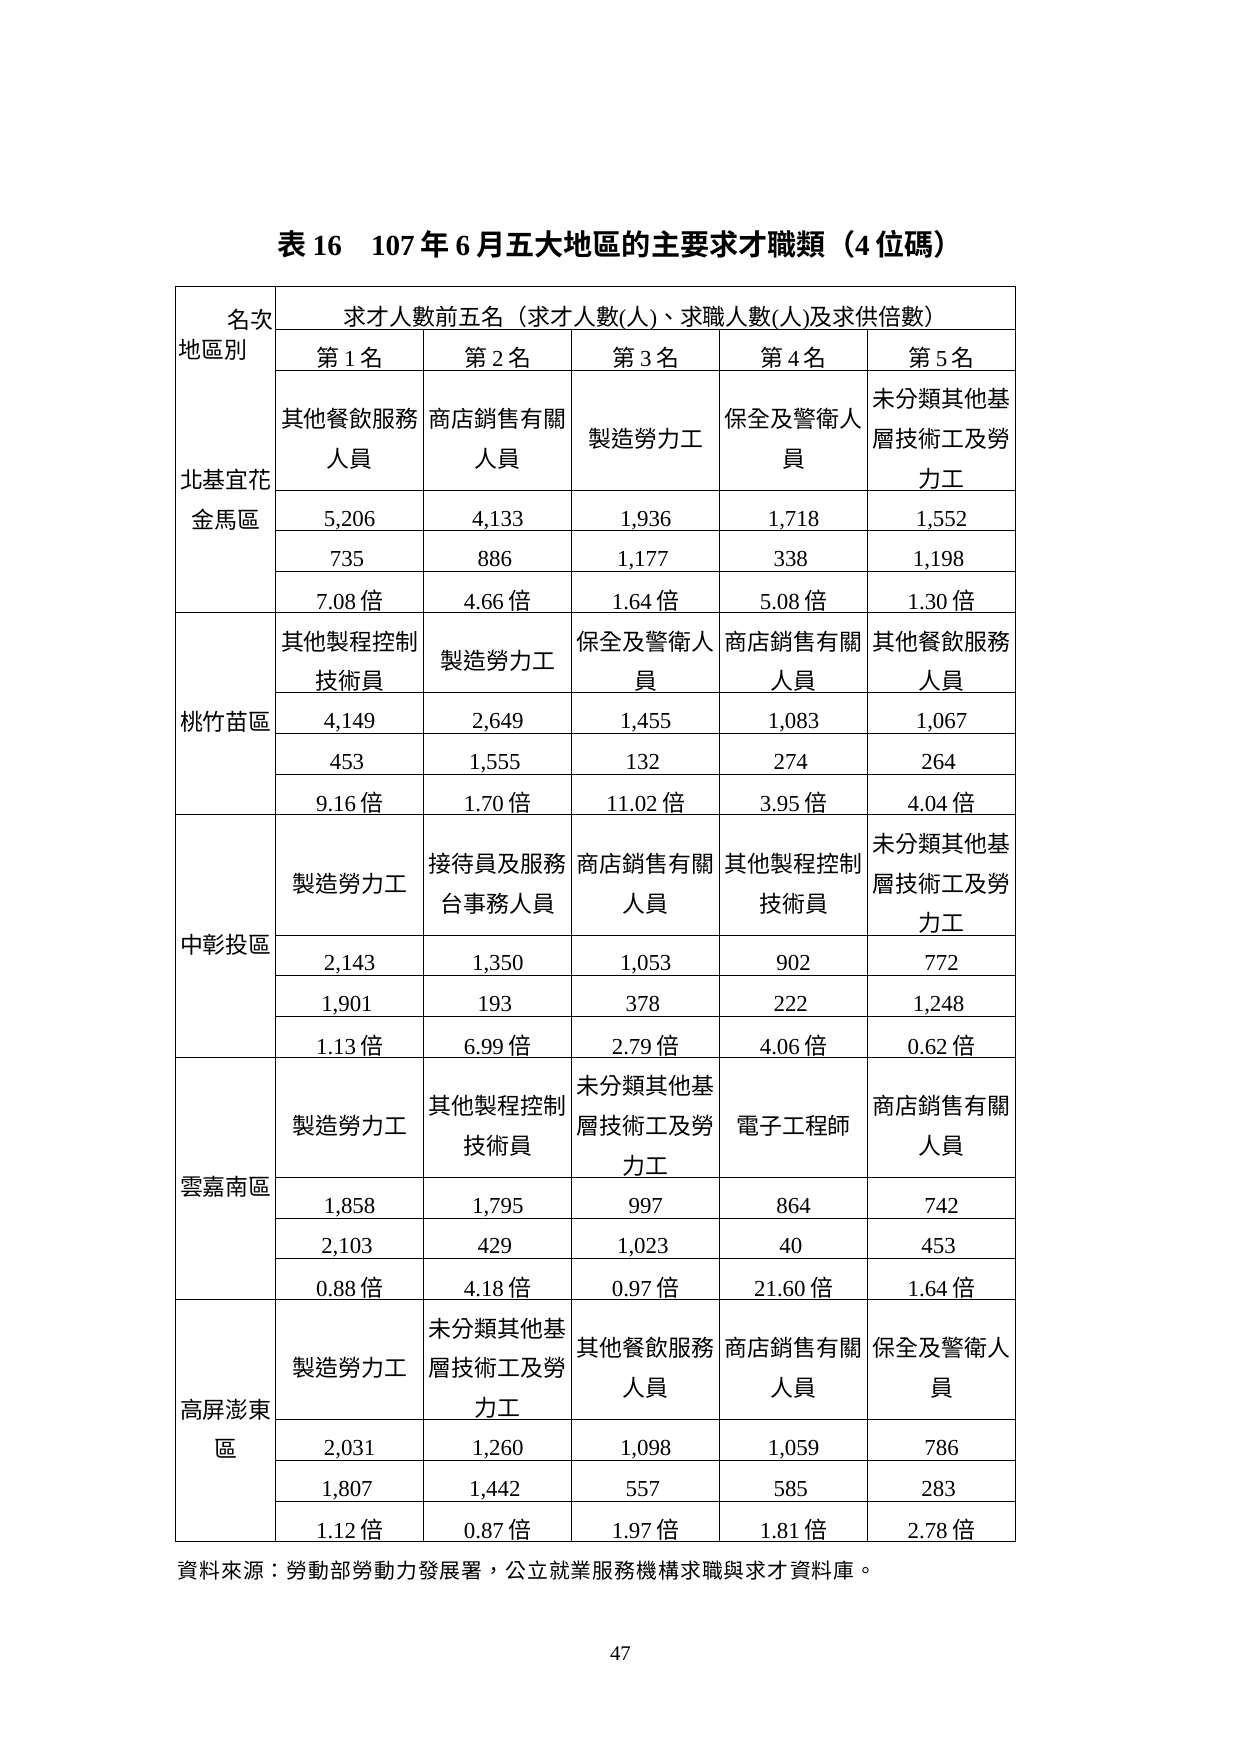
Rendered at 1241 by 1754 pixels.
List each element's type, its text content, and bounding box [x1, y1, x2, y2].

table_cell 9.16倍 [276, 775, 423, 814]
table_cell 193 [424, 976, 571, 1016]
text 資料來源：勞動部勞動力發展署，公立就業服務機構求職與求才資料庫。 [177, 1542, 1063, 1582]
table_cell 4.66倍 [424, 572, 571, 612]
table_cell 保全及警衛人員 [572, 613, 719, 692]
table_cell 1,083 [720, 693, 867, 733]
table_cell 1,552 [868, 491, 1015, 530]
table_cell 338 [720, 531, 867, 571]
table_cell 997 [572, 1178, 719, 1217]
table_cell 5.08倍 [720, 572, 867, 612]
table_cell 1,023 [572, 1219, 719, 1258]
table_cell 1,053 [572, 936, 719, 975]
table_cell 製造勞力工 [572, 371, 719, 489]
table_cell 1,198 [868, 531, 1015, 571]
table_cell 453 [868, 1219, 1015, 1258]
table_header 名次 地區別 [176, 287, 275, 369]
table_cell 585 [720, 1461, 867, 1501]
table_cell 4.04倍 [868, 775, 1015, 814]
table_cell 1,098 [572, 1420, 719, 1460]
table_cell 未分類其他基層技術工及勞力工 [868, 815, 1015, 934]
table_cell 未分類其他基層技術工及勞力工 [424, 1300, 571, 1419]
table_cell 902 [720, 936, 867, 975]
table_cell 283 [868, 1461, 1015, 1501]
table_cell 其他製程控制技術員 [720, 815, 867, 934]
table_cell 0.97倍 [572, 1259, 719, 1299]
table_cell 1,248 [868, 976, 1015, 1016]
table_cell 21.60倍 [720, 1259, 867, 1299]
table_cell 未分類其他基層技術工及勞力工 [868, 371, 1015, 489]
table_cell 接待員及服務台事務人員 [424, 815, 571, 934]
table_cell 4.18倍 [424, 1259, 571, 1299]
table_cell 1.12倍 [276, 1502, 423, 1541]
table_cell 商店銷售有關人員 [720, 1300, 867, 1419]
table_cell 40 [720, 1219, 867, 1258]
table_cell 1,177 [572, 531, 719, 571]
table_cell 864 [720, 1178, 867, 1217]
table_cell 第4名 [720, 330, 867, 369]
table_cell 274 [720, 734, 867, 774]
table_cell 0.87倍 [424, 1502, 571, 1541]
table_cell 772 [868, 936, 1015, 975]
table_cell 1,059 [720, 1420, 867, 1460]
table_cell 886 [424, 531, 571, 571]
table_cell 商店銷售有關人員 [424, 371, 571, 489]
table_cell 1,067 [868, 693, 1015, 733]
table_cell 2,143 [276, 936, 423, 975]
table_cell 1.97倍 [572, 1502, 719, 1541]
table_cell 第1名 [276, 330, 423, 369]
table_cell 電子工程師 [720, 1058, 867, 1177]
table_cell 5,206 [276, 491, 423, 530]
table_cell 高屏澎東區 [176, 1300, 275, 1541]
table_cell 商店銷售有關人員 [868, 1058, 1015, 1177]
table_cell 1,858 [276, 1178, 423, 1217]
table_cell 742 [868, 1178, 1015, 1217]
table_cell 2,031 [276, 1420, 423, 1460]
table_cell 桃竹苗區 [176, 613, 275, 814]
table_cell 製造勞力工 [276, 1300, 423, 1419]
table_cell 1,936 [572, 491, 719, 530]
table_cell 其他餐飲服務人員 [868, 613, 1015, 692]
table_cell 製造勞力工 [424, 613, 571, 692]
table_cell 商店銷售有關人員 [572, 815, 719, 934]
table_cell 1.30倍 [868, 572, 1015, 612]
table_cell 264 [868, 734, 1015, 774]
table_cell 2.78倍 [868, 1502, 1015, 1541]
table_cell 2.79倍 [572, 1017, 719, 1057]
table_cell 1,350 [424, 936, 571, 975]
table_cell 1.81倍 [720, 1502, 867, 1541]
table_cell 1,555 [424, 734, 571, 774]
text 表16 107年6月五大地區的主要求才職類（4位碼） [177, 212, 1063, 266]
table_cell 222 [720, 976, 867, 1016]
table_cell 4,149 [276, 693, 423, 733]
table_cell 保全及警衛人員 [868, 1300, 1015, 1419]
table_cell 1,807 [276, 1461, 423, 1501]
table_cell 保全及警衛人員 [720, 371, 867, 489]
table_cell 378 [572, 976, 719, 1016]
table_cell 其他製程控制技術員 [424, 1058, 571, 1177]
table_cell 未分類其他基層技術工及勞力工 [572, 1058, 719, 1177]
table_cell 第5名 [868, 330, 1015, 369]
table_cell 4,133 [424, 491, 571, 530]
table_cell 1,455 [572, 693, 719, 733]
table_cell 735 [276, 531, 423, 571]
table_cell 製造勞力工 [276, 1058, 423, 1177]
table_cell 1.13倍 [276, 1017, 423, 1057]
table_cell 1,260 [424, 1420, 571, 1460]
table_cell 1.64倍 [572, 572, 719, 612]
table_cell 1.64倍 [868, 1259, 1015, 1299]
table_cell 第3名 [572, 330, 719, 369]
table_cell 2,649 [424, 693, 571, 733]
table_cell 其他製程控制技術員 [276, 613, 423, 692]
table_cell 1,901 [276, 976, 423, 1016]
table_cell 0.88倍 [276, 1259, 423, 1299]
table_cell 2,103 [276, 1219, 423, 1258]
table_cell 1.70倍 [424, 775, 571, 814]
table_cell 786 [868, 1420, 1015, 1460]
table_cell 1,442 [424, 1461, 571, 1501]
table_cell 132 [572, 734, 719, 774]
table_cell 製造勞力工 [276, 815, 423, 934]
table_cell 0.62倍 [868, 1017, 1015, 1057]
table_cell 中彰投區 [176, 815, 275, 1057]
table_cell 1,795 [424, 1178, 571, 1217]
table_header 求才人數前五名（求才人數(人)、求職人數(人)及求供倍數） [276, 287, 1015, 329]
table_cell 第2名 [424, 330, 571, 369]
table_cell 7.08倍 [276, 572, 423, 612]
table_cell 4.06倍 [720, 1017, 867, 1057]
table_cell 11.02倍 [572, 775, 719, 814]
table_cell 其他餐飲服務人員 [276, 371, 423, 489]
table_cell 3.95倍 [720, 775, 867, 814]
table_cell 北基宜花金馬區 [176, 370, 275, 612]
table_cell 雲嘉南區 [176, 1058, 275, 1299]
table_cell 1,718 [720, 491, 867, 530]
table_cell 6.99倍 [424, 1017, 571, 1057]
table_cell 429 [424, 1219, 571, 1258]
table_cell 557 [572, 1461, 719, 1501]
table_cell 453 [276, 734, 423, 774]
table_cell 商店銷售有關人員 [720, 613, 867, 692]
table_cell 其他餐飲服務人員 [572, 1300, 719, 1419]
